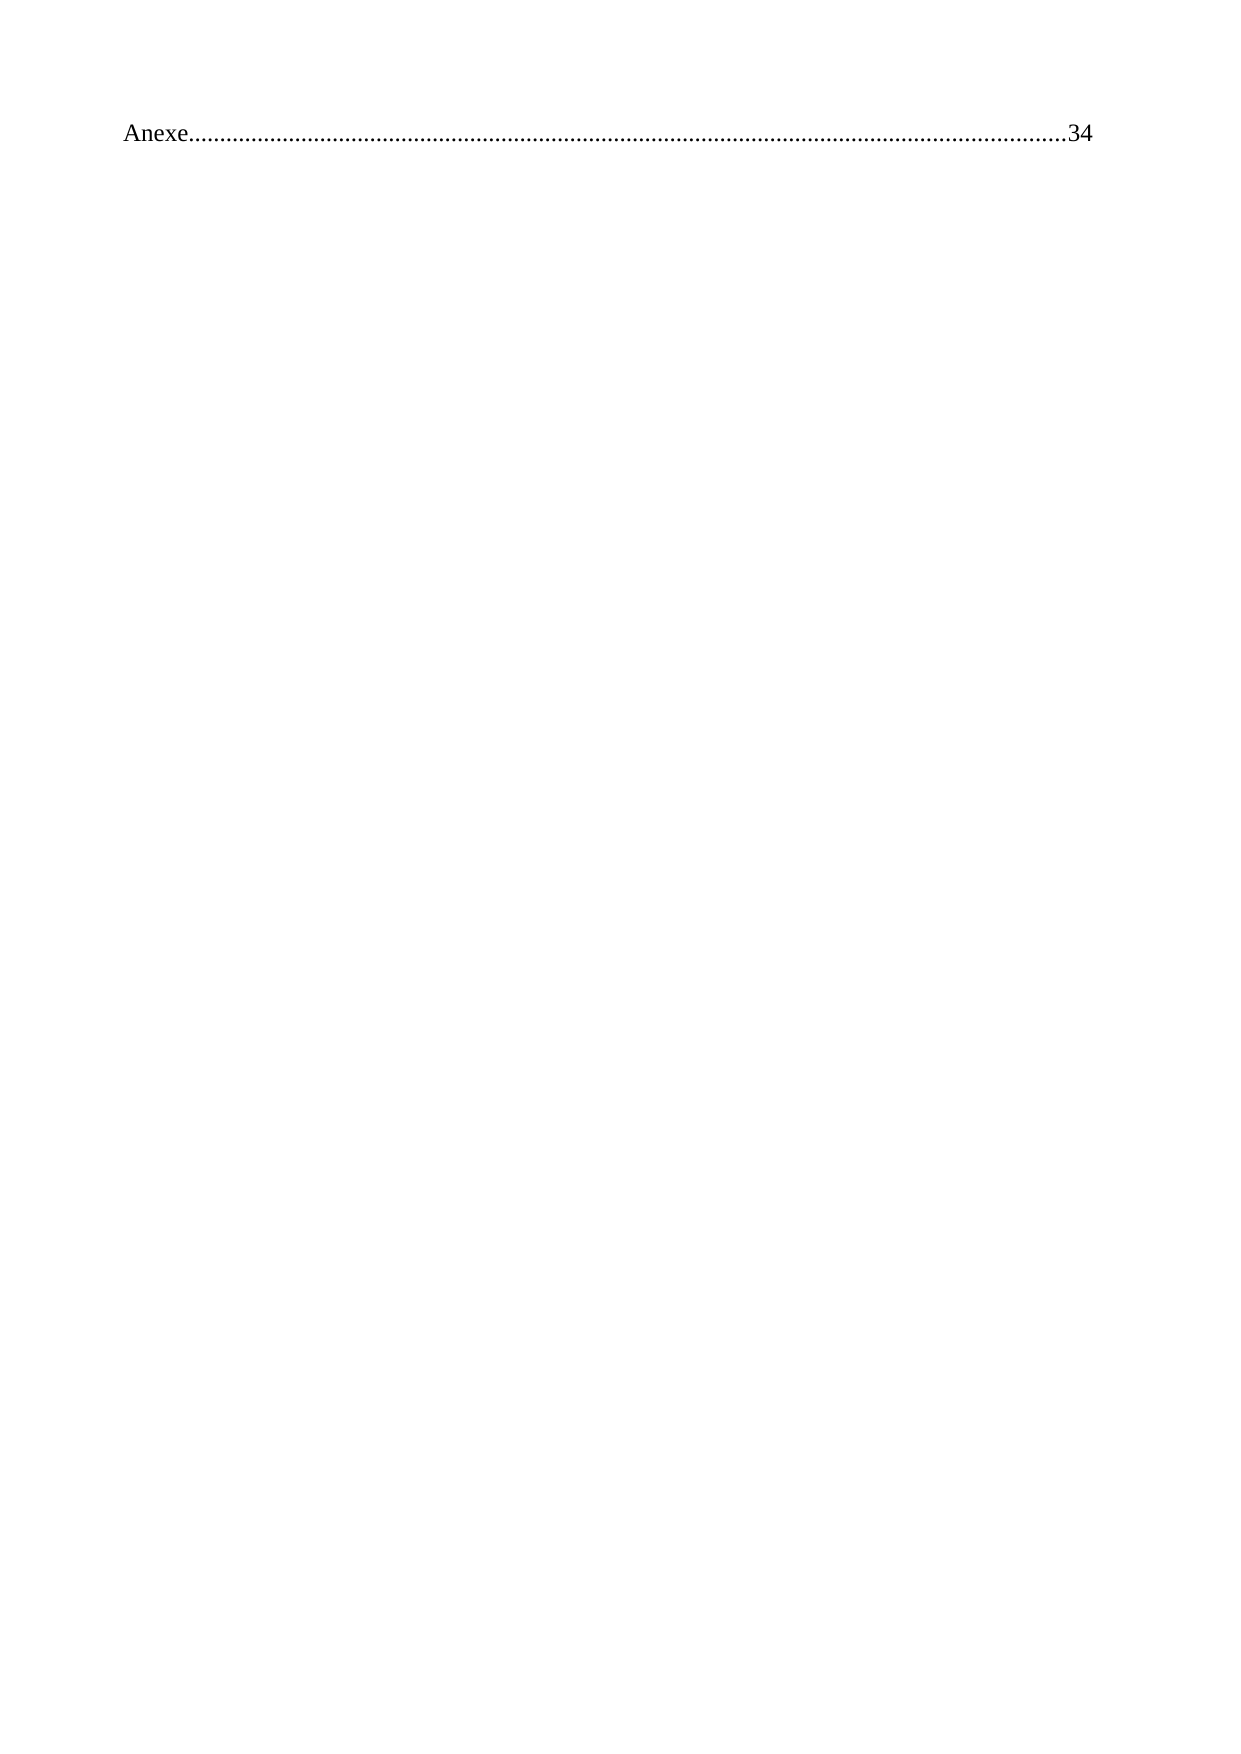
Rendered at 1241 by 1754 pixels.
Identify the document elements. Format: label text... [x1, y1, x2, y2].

text Anexe. 34 [118, 118, 1093, 147]
